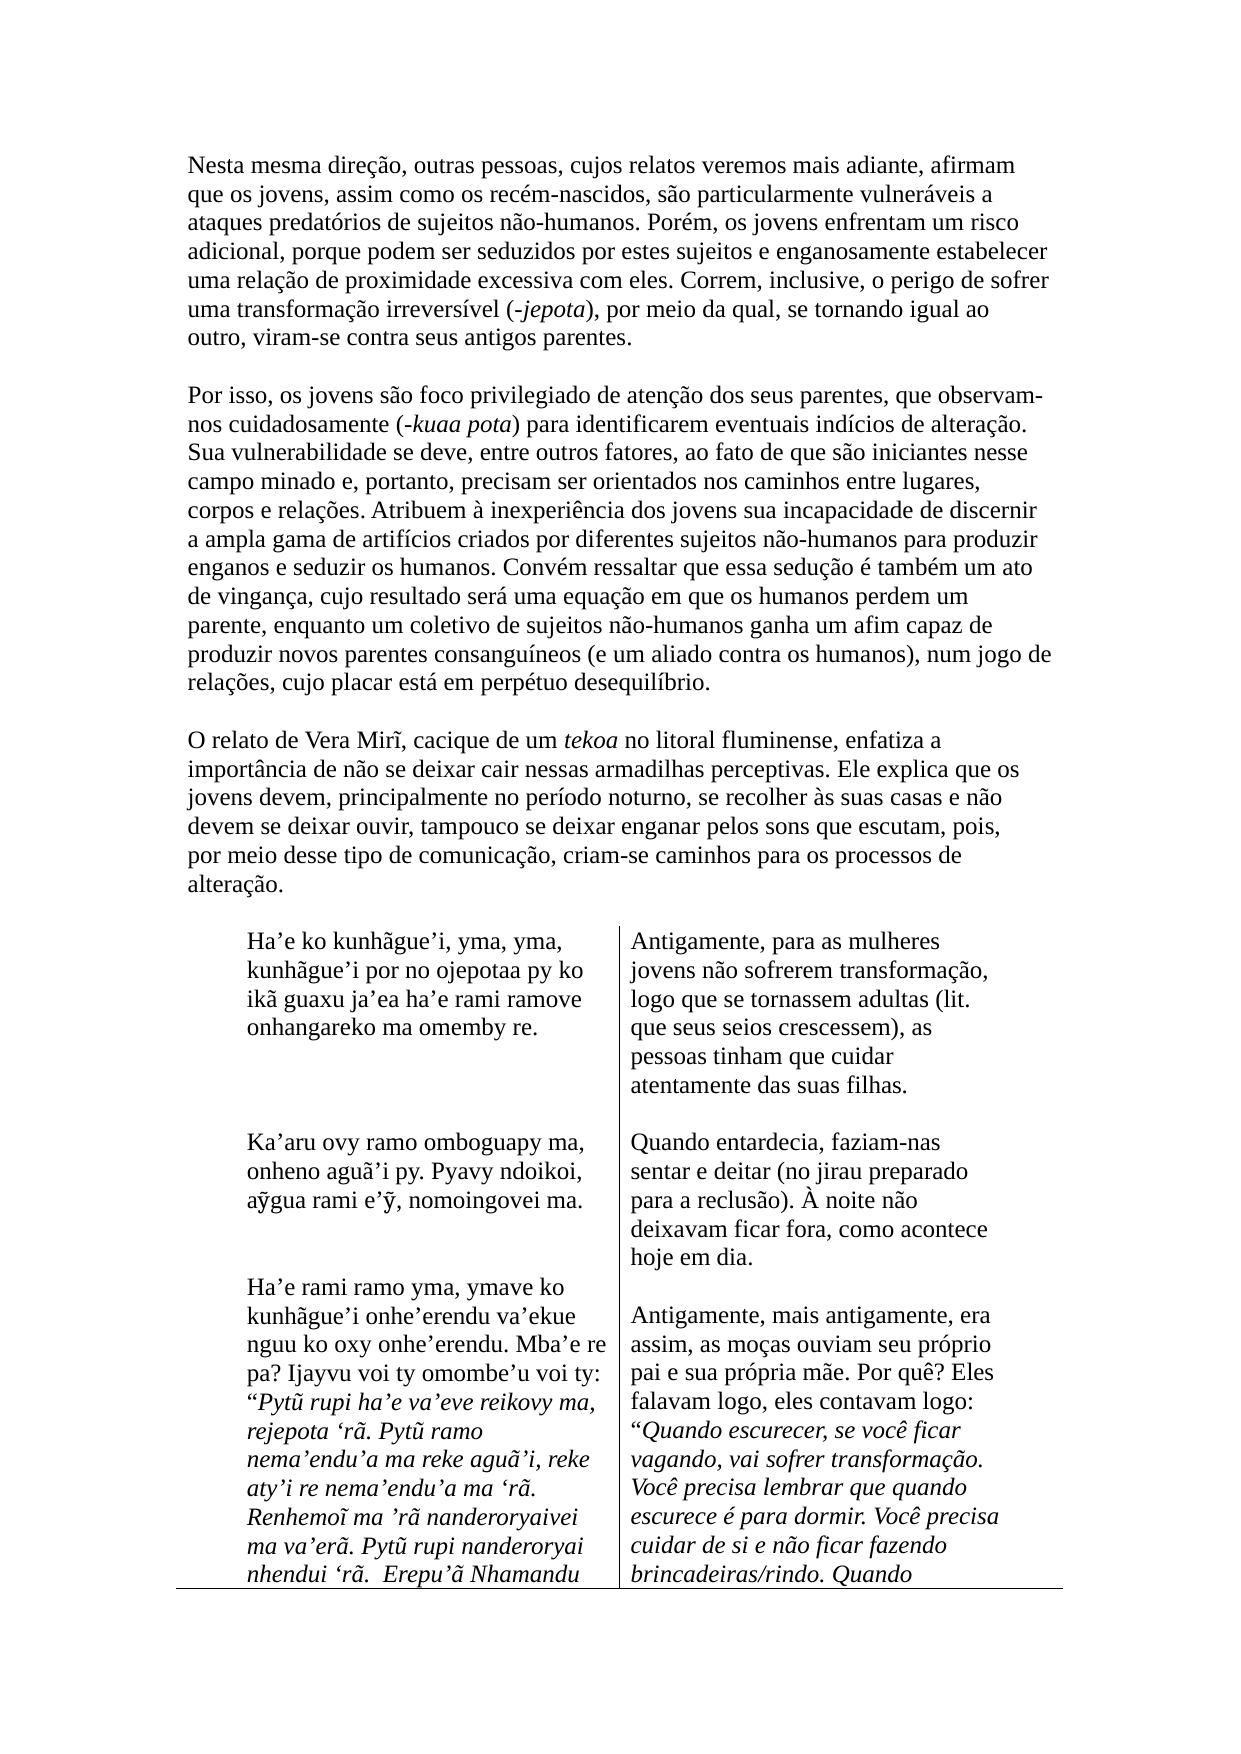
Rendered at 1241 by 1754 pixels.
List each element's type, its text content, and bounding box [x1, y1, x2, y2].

text Nesta mesma direção, outras pessoas, cujos relatos veremos mais adiante, afirmam que os jovens, assim como os recém-nascidos, são particularmente vulneráveis a ataques predatórios de sujeitos não-humanos. Porém, os jovens enfrentam um risco adicional, porque podem ser seduzidos por estes sujeitos e enganosamente estabelecer uma relação de proximidade excessiva com eles. Correm, inclusive, o perigo de sofrer uma transformação irreversível (-jepota), por meio da qual, se tornando igual ao outro, viram-se contra seus antigos parentes. [187, 150, 1053, 351]
table_header Antigamente, para as mulheres jovens não sofrerem transformação, logo que se tornassem adultas (lit. que seus seios crescessem), as pessoas tinham que cuidar atentamente das suas filhas. Quando entardecia, faziam-nas sentar e deitar (no jirau preparado para a reclusão). À noite não deixavam ficar fora, como acontece hoje em dia. Antigamente, mais antigamente, era assim, as moças ouviam seu próprio pai e sua própria mãe. Por quê? Eles falavam logo, eles contavam logo: “Quando escurecer, se você ficar vagando, vai sofrer transformação. Você precisa lembrar que quando escurece é para dormir. Você precisa cuidar de si e não ficar fazendo brincadeiras/rindo. Quando [620, 926, 1063, 1588]
text O relato de Vera Mirĩ, cacique de um tekoa no litoral fluminense, enfatiza a importância de não se deixar cair nessas armadilhas perceptivas. Ele explica que os jovens devem, principalmente no período noturno, se recolher às suas casas e não devem se deixar ouvir, tampouco se deixar enganar pelos sons que escutam, pois, por meio desse tipo de comunicação, criam-se caminhos para os processos de alteração. [187, 725, 1038, 897]
text Por isso, os jovens são foco privilegiado de atenção dos seus parentes, que observam-nos cuidadosamente (-kuaa pota) para identificarem eventuais indícios de alteração. Sua vulnerabilidade se deve, entre outros fatores, ao fato de que são iniciantes nesse campo minado e, portanto, precisam ser orientados nos caminhos entre lugares, corpos e relações. Atribuem à inexperiência dos jovens sua incapacidade de discernir a ampla gama de artifícios criados por diferentes sujeitos não-humanos para produzir enganos e seduzir os humanos. Convém ressaltar que essa sedução é também um ato de vingança, cujo resultado será uma equação em que os humanos perdem um parente, enquanto um coletivo de sujeitos não-humanos ganha um afim capaz de produzir novos parentes consanguíneos (e um aliado contra os humanos), num jogo de relações, cujo placar está em perpétuo desequilíbrio. [187, 380, 1053, 696]
table_header Ha’e ko kunhãgue’i, yma, yma, kunhãgue’i por no ojepotaa py ko ikã guaxu ja’ea ha’e rami ramove onhangareko ma omemby re. Ka’aru ovy ramo omboguapy ma, onheno aguã’i py. Pyavy ndoikoi, aỹgua rami e’ỹ, nomoingovei ma. Ha’e rami ramo yma, ymave ko kunhãgue’i onhe’erendu va’ekue nguu ko oxy onhe’erendu. Mba’e re pa? Ijayvu voi ty omombe’u voi ty: “Pytũ rupi ha’e va’eve reikovy ma, rejepota ‘rã. Pytũ ramo nema’endu’a ma reke aguã’i, reke aty’i re nema’endu’a ma ‘rã. Renhemoĩ ma ’rã nanderoryaivei ma va’erã. Pytũ rupi nanderoryai nhendui ‘rã. Erepu’ã Nhamandu [176, 926, 619, 1588]
